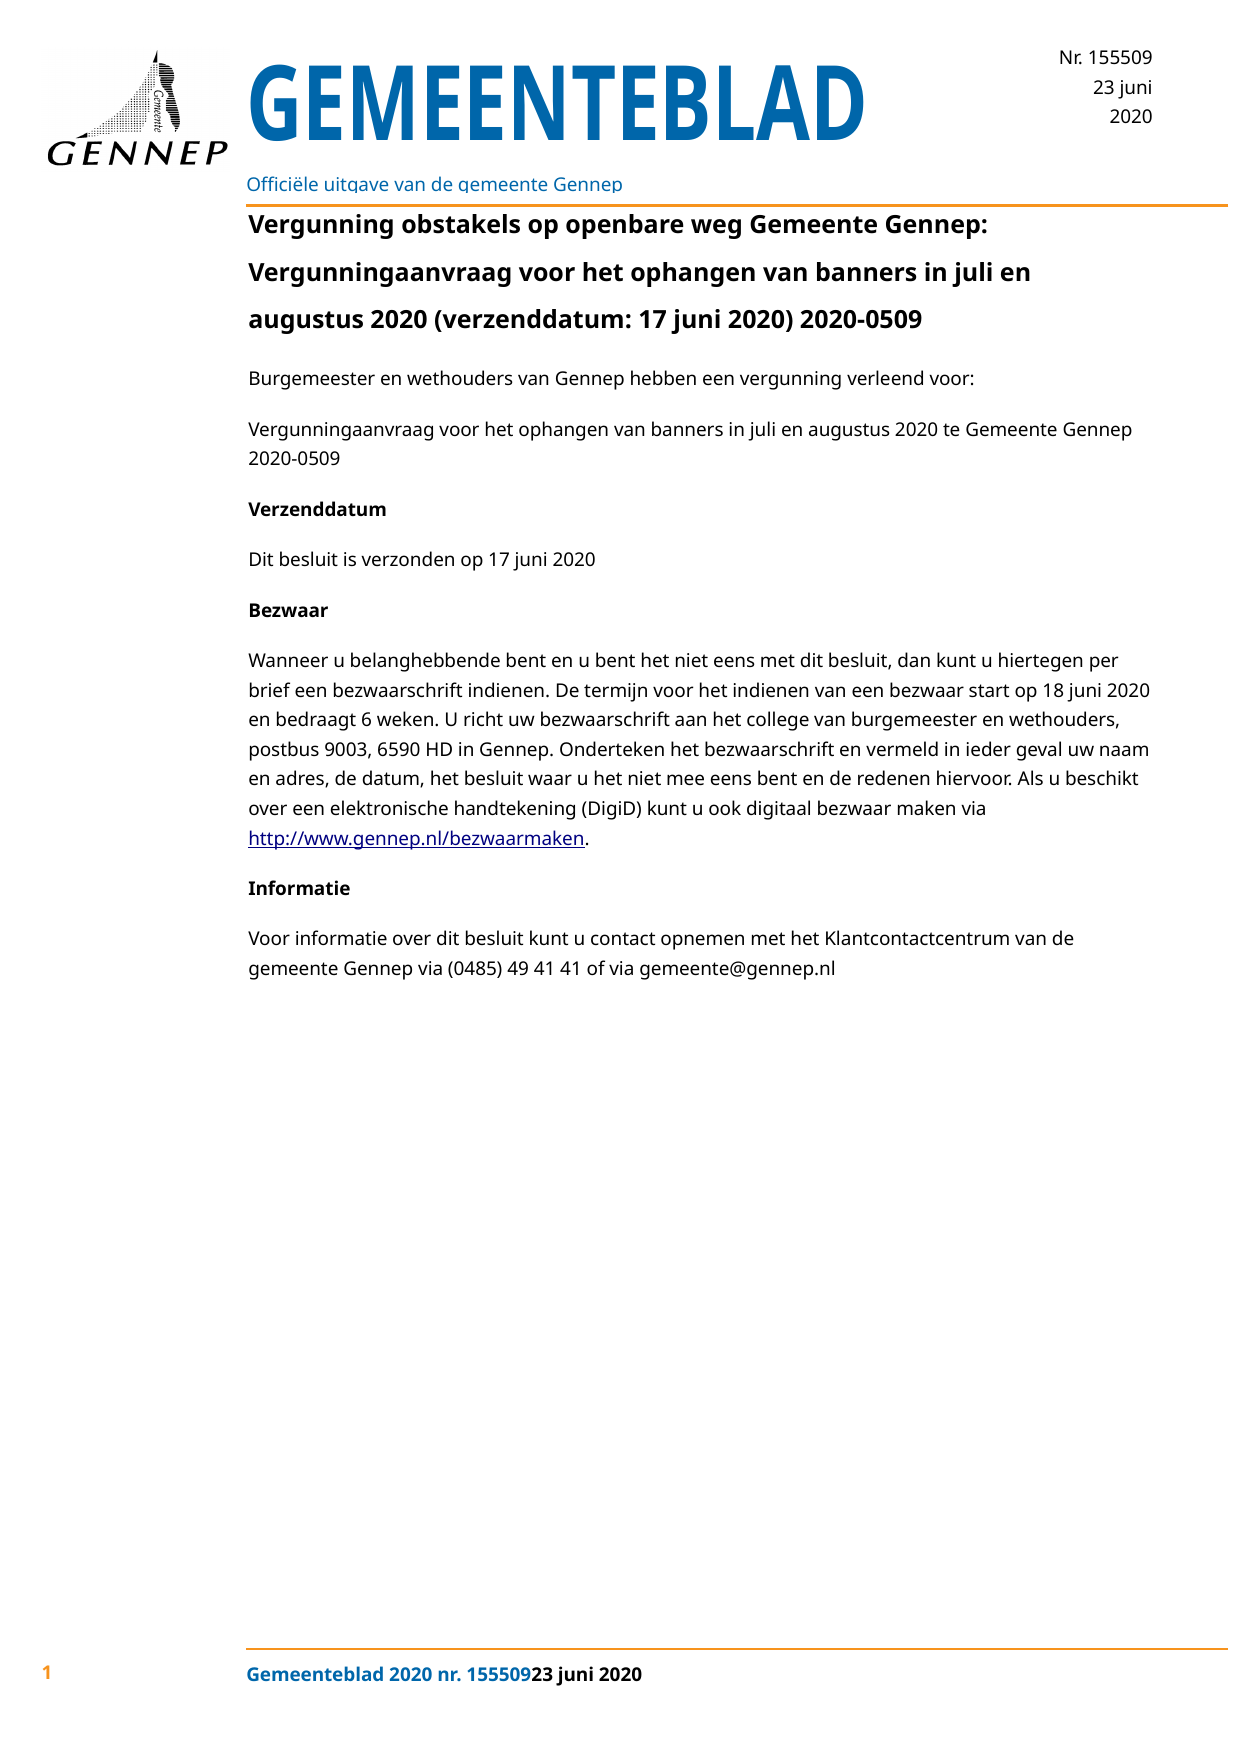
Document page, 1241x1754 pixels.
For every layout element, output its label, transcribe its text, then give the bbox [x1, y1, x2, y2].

text Bezwaar [248, 597, 1152, 622]
text Wanneer u belanghebbende bent en u bent het niet eens met dit besluit, dan kunt u hiertegen per brief een bezwaarschrift indienen. De termijn voor het indienen van een bezwaar start op 18 juni 2020 en bedraagt 6 weken. U richt uw bezwaarschrift aan het college van burgemeester en wethouders, postbus 9003, 6590 HD in Gennep. Onderteken het bezwaarschrift en vermeld in ieder geval uw naam en adres, de datum, het besluit waar u het niet mee eens bent en de redenen hiervoor. Als u beschikt over een elektronische handtekening (DigiD) kunt u ook digitaal bezwaar maken via http://www.gennep.nl/bezwaarmaken. [248, 647, 1152, 850]
text Dit besluit is verzonden op 17 juni 2020 [248, 546, 1152, 572]
text Verzenddatum [248, 496, 1152, 522]
text Voor informatie over dit besluit kunt u contact opnemen met het Klantcontactcentrum van de gemeente Gennep via (0485) 49 41 41 of via gemeente@gennep.nl [248, 926, 1152, 981]
text Vergunningaanvraag voor het ophangen van banners in juli en augustus 2020 te Gemeente Gennep 2020-0509 [248, 416, 1152, 471]
text Burgemeester en wethouders van Gennep hebben een vergunning verleend voor: [248, 366, 1152, 391]
text Informatie [248, 875, 1152, 901]
picture [41, 47, 231, 172]
text Vergunning obstakels op openbare weg Gemeente Gennep: Vergunningaanvraag voor het ophangen van banners in juli en augustus 2020 (verzenddatum: 17 juni 2020) 2020-0509 [248, 207, 1152, 336]
